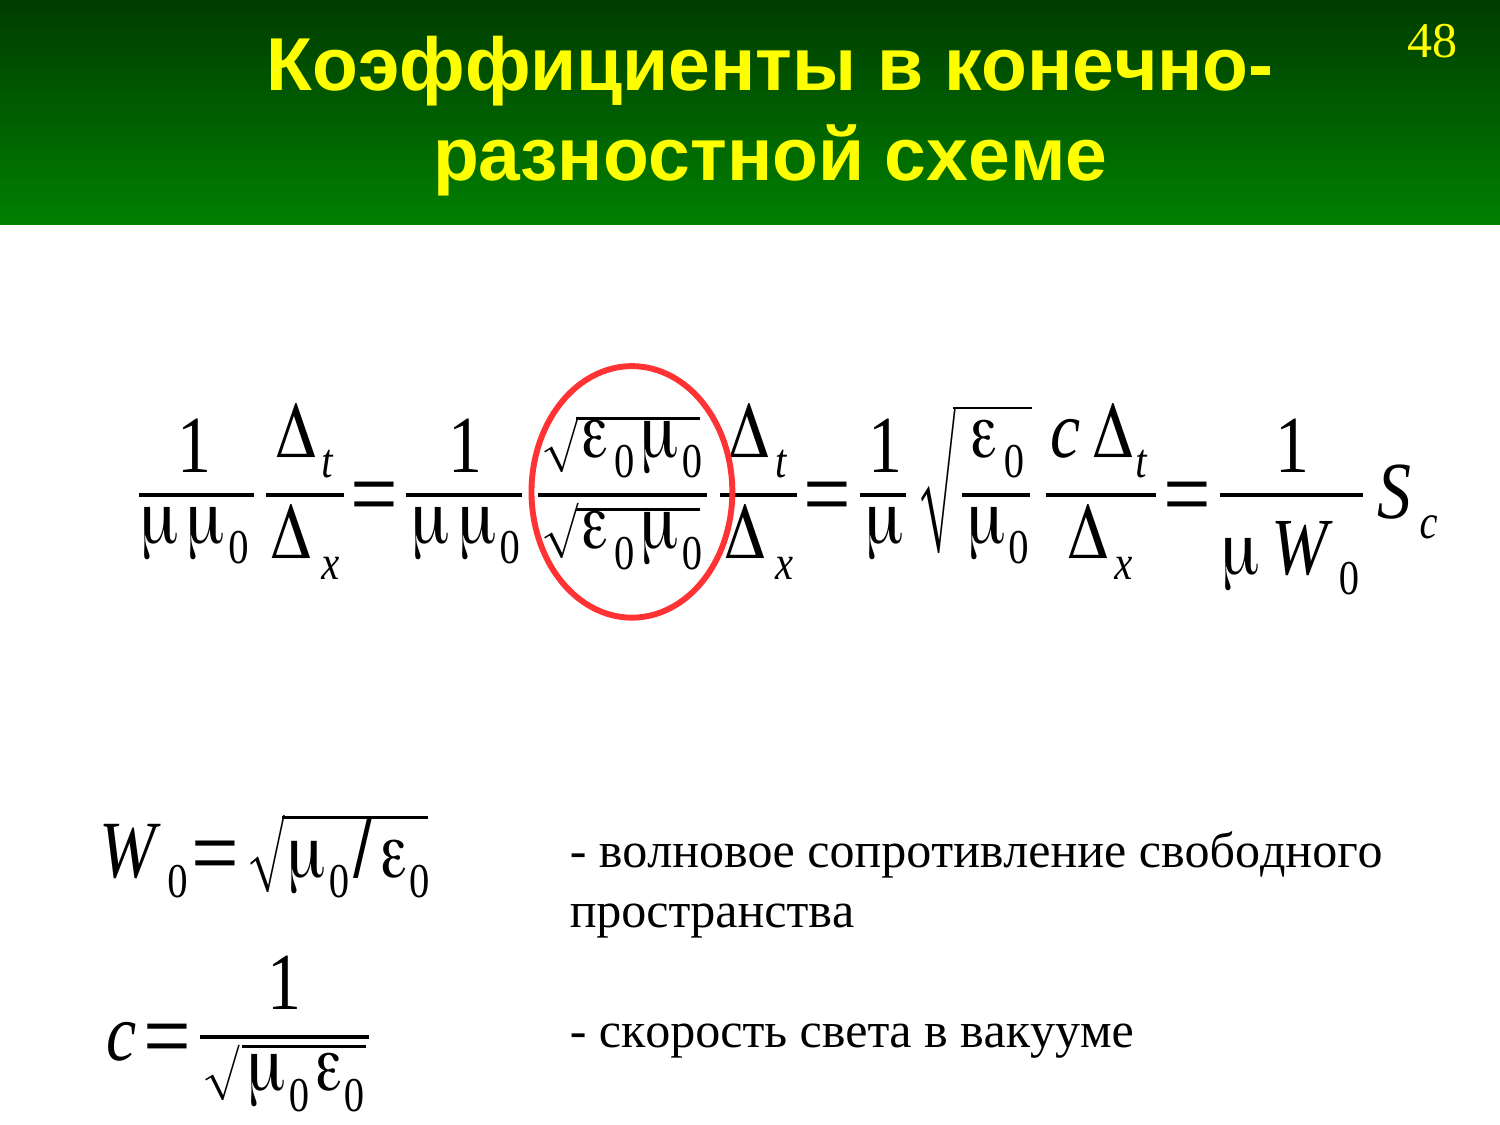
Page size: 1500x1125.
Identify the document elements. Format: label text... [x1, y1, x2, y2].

chart [682, 386, 1454, 606]
title Коэффициенты в конечно-разностной схеме [100, 7, 1441, 204]
chart [89, 938, 390, 1120]
text_box - скорость света в вакууме [555, 990, 1477, 1125]
chart [82, 805, 448, 910]
chart [118, 386, 582, 606]
text_box - волновое сопротивление свободного пространства [555, 810, 1477, 945]
chart [535, 386, 729, 606]
